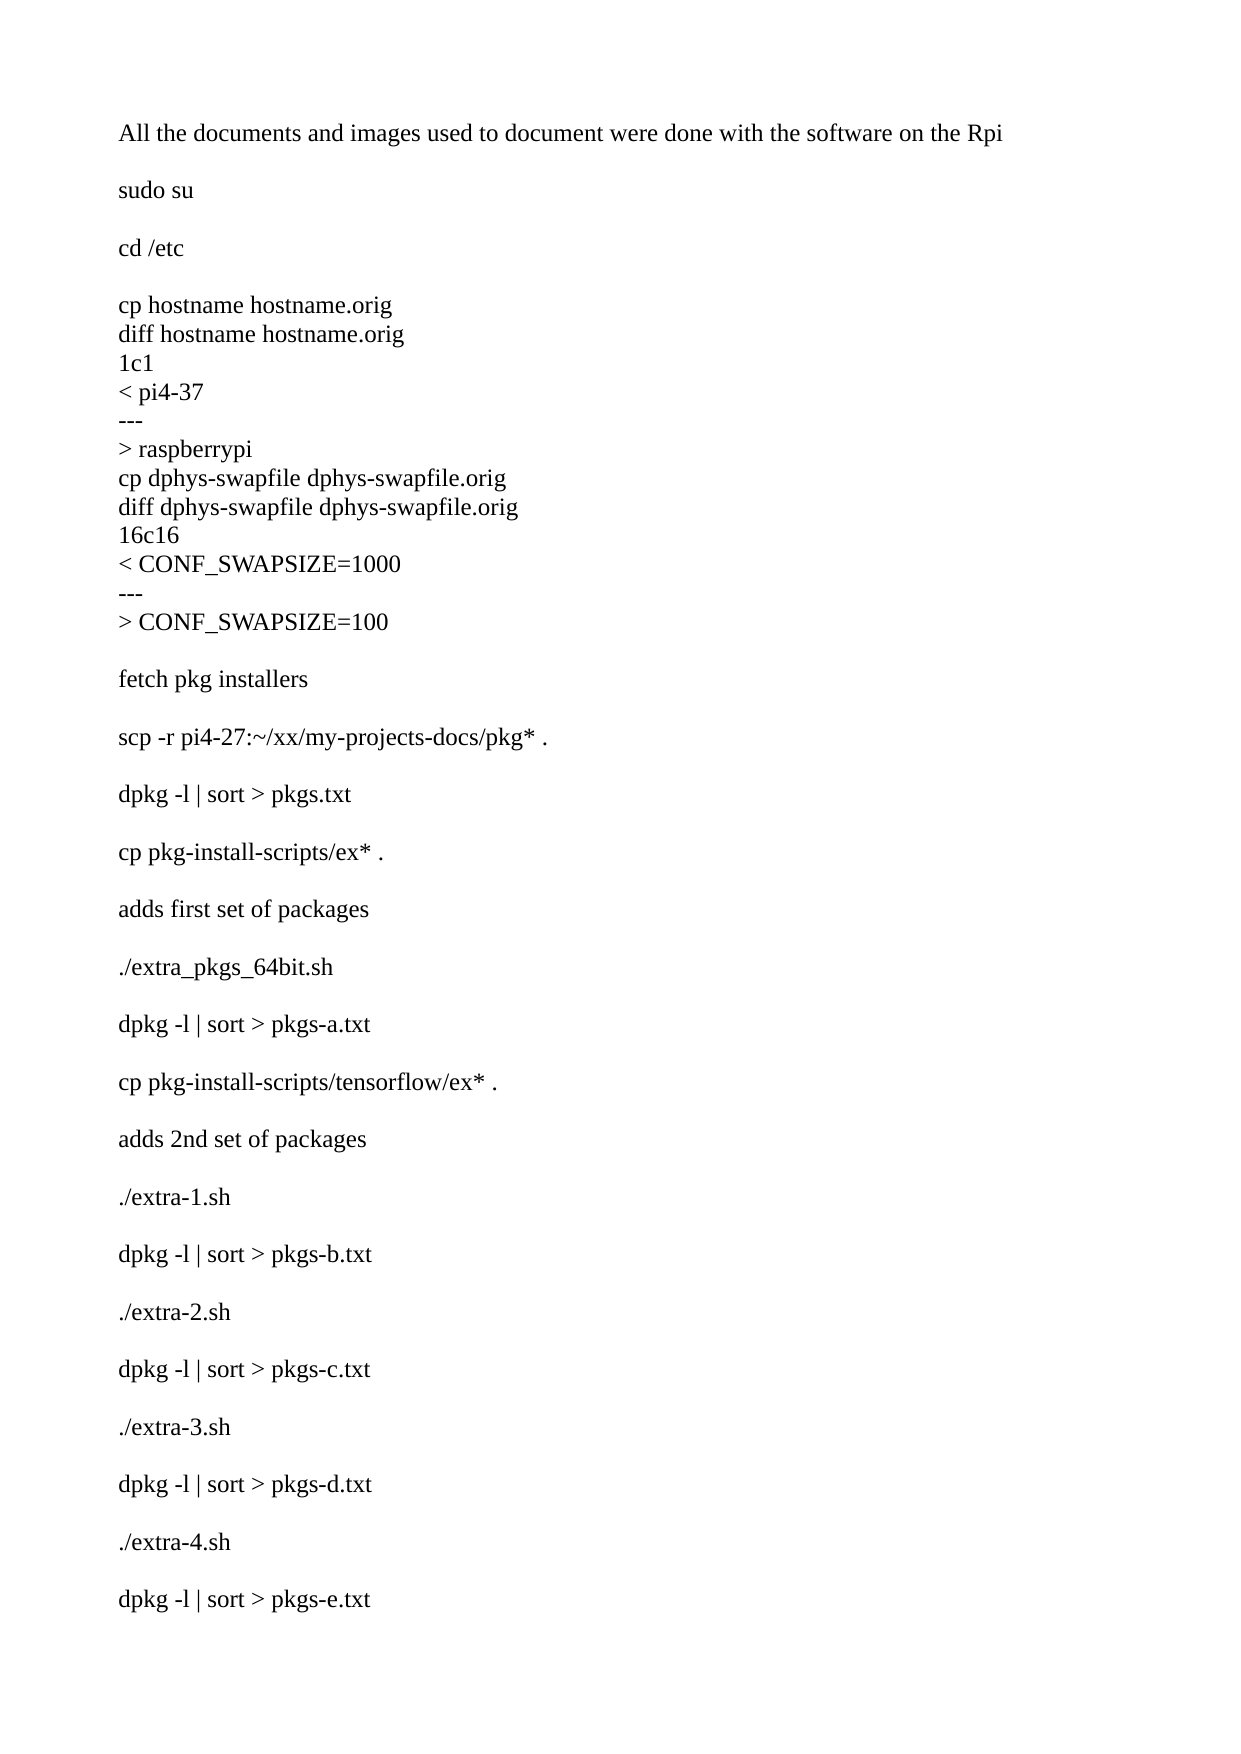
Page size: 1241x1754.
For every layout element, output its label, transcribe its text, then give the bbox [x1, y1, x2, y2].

text dpkg -l | sort > pkgs-c.txt [118, 1354, 1122, 1383]
text diff hostname hostname.orig [118, 319, 1122, 348]
text dpkg -l | sort > pkgs-e.txt [118, 1584, 1122, 1613]
text ./extra-2.sh [118, 1297, 1122, 1326]
text dpkg -l | sort > pkgs-d.txt [118, 1469, 1122, 1498]
text adds first set of packages [118, 894, 1122, 923]
text < CONF_SWAPSIZE=1000 [118, 549, 1122, 578]
text scp -r pi4-27:~/xx/my-projects-docs/pkg* . [118, 722, 1122, 751]
text All the documents and images used to document were done with the software on the Rpi [118, 118, 1122, 147]
text fetch pkg installers [118, 664, 1122, 693]
text 1c1 [118, 348, 1122, 377]
text --- [118, 406, 1122, 434]
text dpkg -l | sort > pkgs-b.txt [118, 1239, 1122, 1268]
text cd /etc [118, 233, 1122, 262]
text diff dphys-swapfile dphys-swapfile.orig [118, 492, 1122, 521]
text 16c16 [118, 521, 1122, 549]
text ./extra-4.sh [118, 1527, 1122, 1556]
text sudo su [118, 176, 1122, 204]
text cp pkg-install-scripts/tensorflow/ex* . [118, 1067, 1122, 1096]
text cp dphys-swapfile dphys-swapfile.orig [118, 463, 1122, 492]
text cp pkg-install-scripts/ex* . [118, 837, 1122, 866]
text dpkg -l | sort > pkgs.txt [118, 779, 1122, 808]
text adds 2nd set of packages [118, 1124, 1122, 1153]
text cp hostname hostname.orig [118, 291, 1122, 319]
text > raspberrypi [118, 434, 1122, 463]
text > CONF_SWAPSIZE=100 [118, 607, 1122, 636]
text ./extra-1.sh [118, 1182, 1122, 1211]
text < pi4-37 [118, 377, 1122, 406]
text ./extra-3.sh [118, 1412, 1122, 1441]
text ./extra_pkgs_64bit.sh [118, 952, 1122, 981]
text dpkg -l | sort > pkgs-a.txt [118, 1009, 1122, 1038]
text --- [118, 578, 1122, 607]
